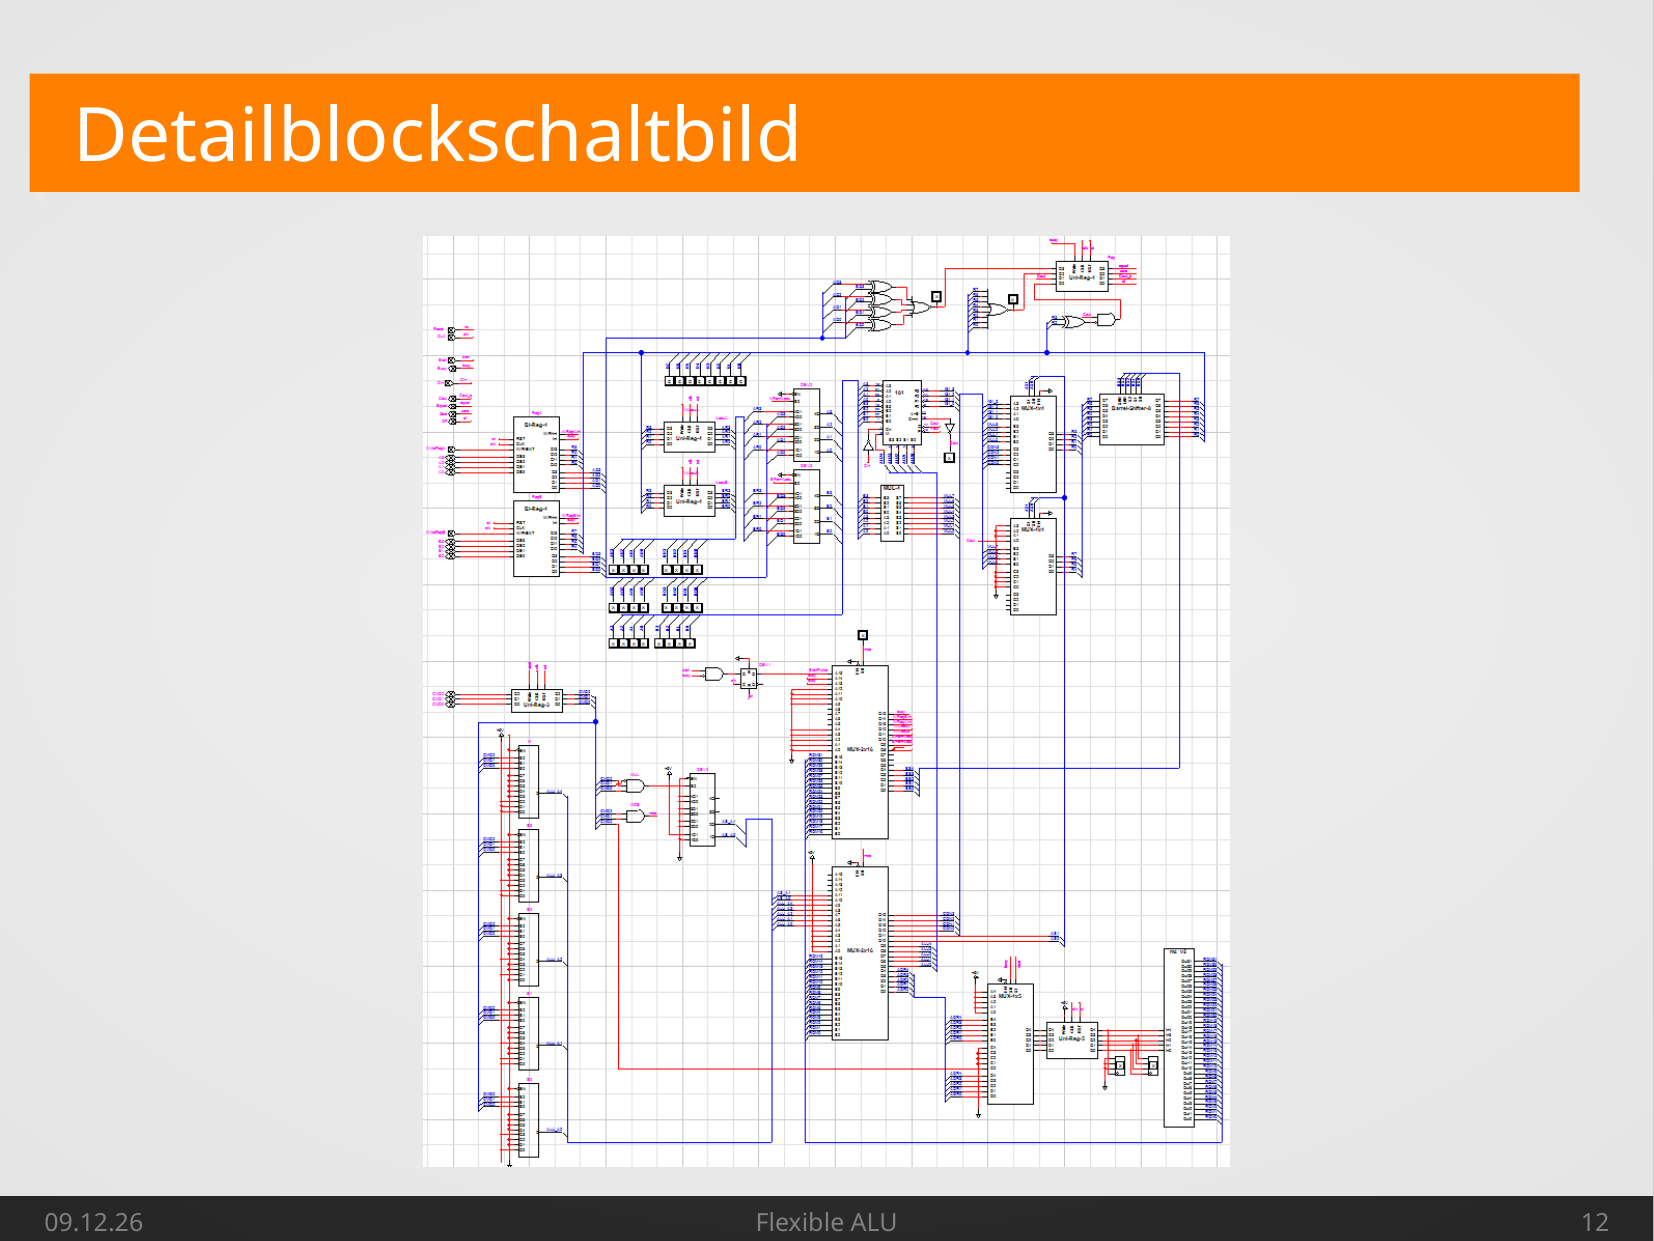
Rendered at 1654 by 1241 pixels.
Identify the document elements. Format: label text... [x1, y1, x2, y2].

picture [361, 236, 1292, 1167]
title Detailblockschaltbild [73, 73, 1565, 192]
